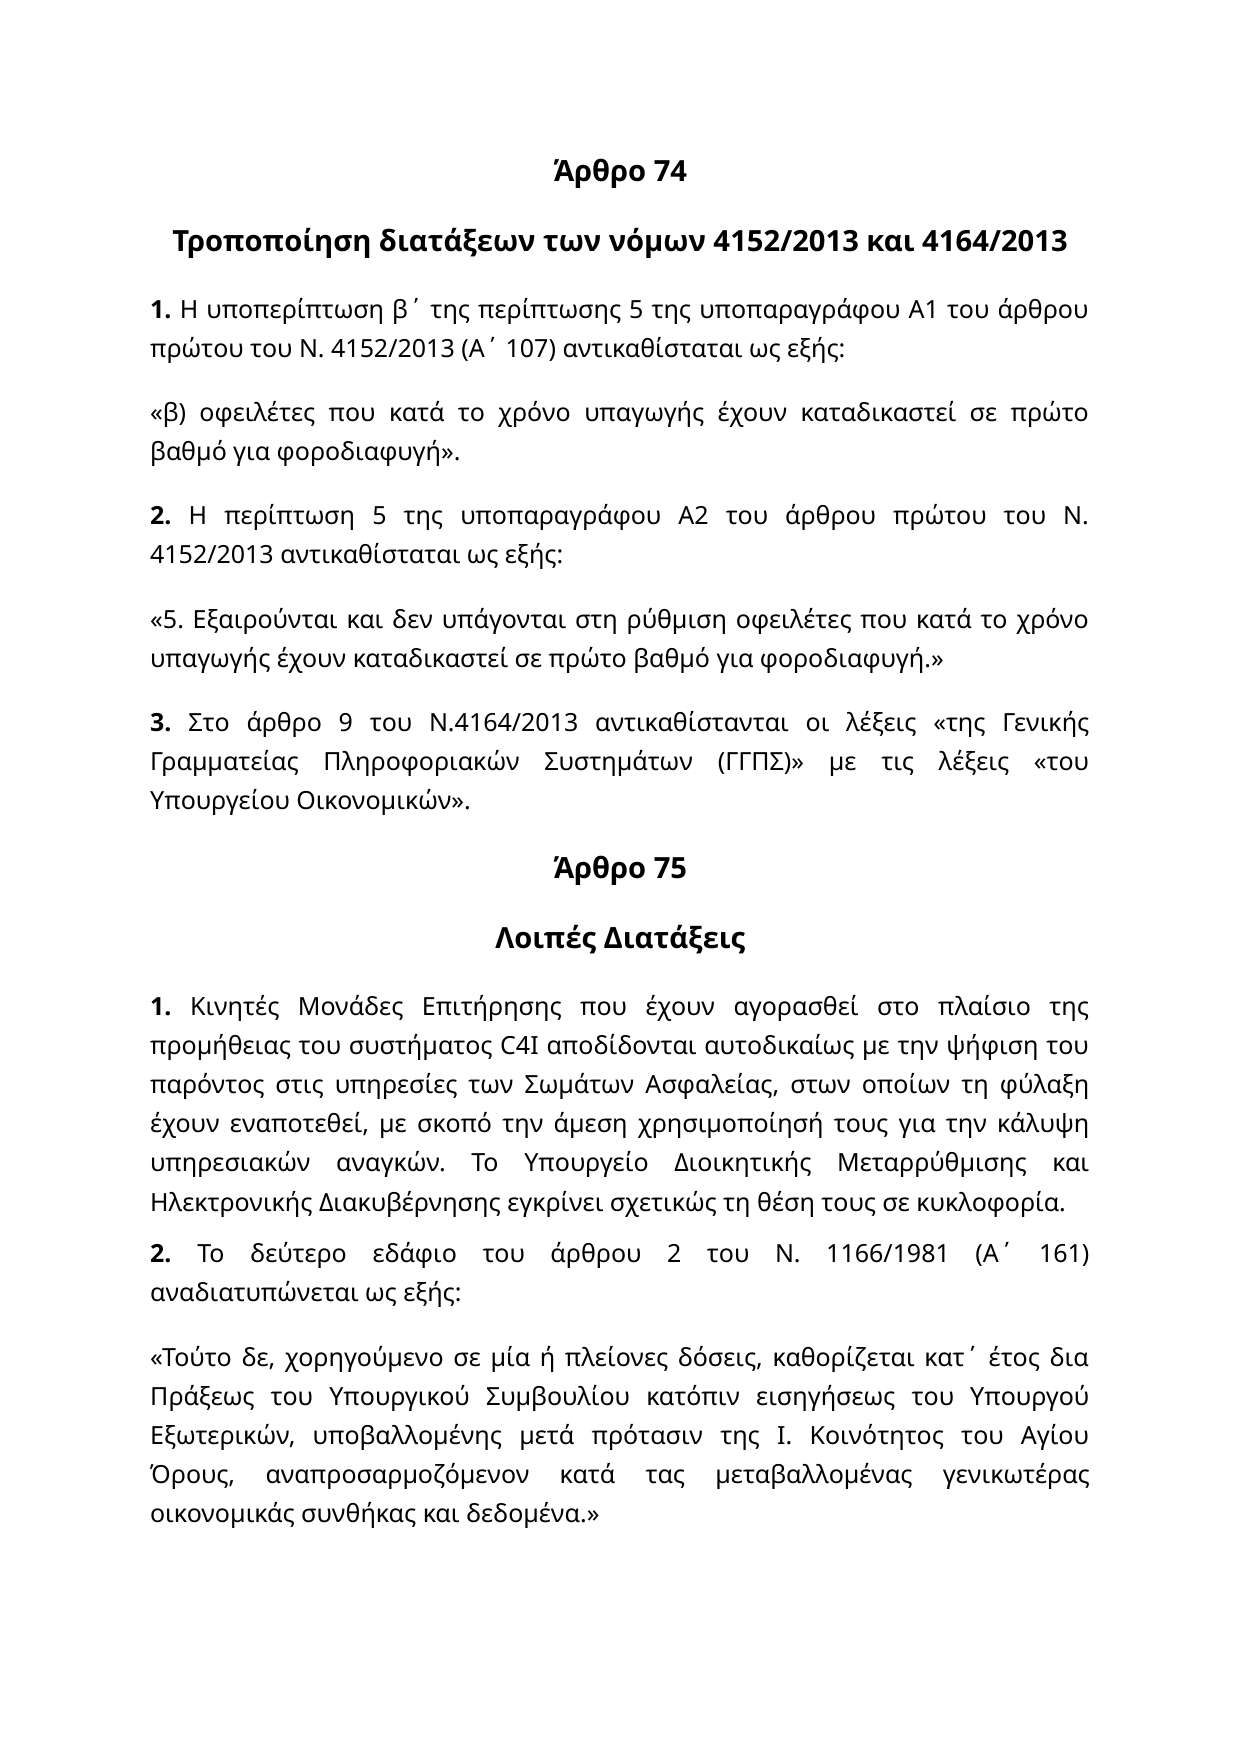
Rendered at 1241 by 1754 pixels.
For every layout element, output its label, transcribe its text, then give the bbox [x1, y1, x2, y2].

text 2. Το δεύτερο εδάφιο του άρθρου 2 του Ν. 1166/1981 (Α΄ 161) αναδιατυπώνεται ως εξής: [150, 1236, 1090, 1309]
text 1. Κινητές Μονάδες Επιτήρησης που έχουν αγορασθεί στο πλαίσιο της προμήθειας του συστήματος C4I αποδίδονται αυτοδικαίως με την ψήφιση του παρόντος στις υπηρεσίες των Σωμάτων Ασφαλείας, στων οποίων τη φύλαξη έχουν εναποτεθεί, με σκοπό την άμεση χρησιμοποίησή τους για την κάλυψη υπηρεσιακών αναγκών. Το Υπουργείο Διοικητικής Μεταρρύθμισης και Ηλεκτρονικής Διακυβέρνησης εγκρίνει σχετικώς τη θέση τους σε κυκλοφορία. [150, 988, 1090, 1218]
text 1. Η υποπερίπτωση β΄ της περίπτωσης 5 της υποπαραγράφου Α1 του άρθρου πρώτου του Ν. 4152/2013 (Α΄ 107) αντικαθίσταται ως εξής: [150, 291, 1090, 364]
text «Τούτο δε, χορηγούμενο σε μία ή πλείονες δόσεις, καθορίζεται κατ΄ έτος δια Πράξεως του Υπουργικού Συμβουλίου κατόπιν εισηγήσεως του Υπουργού Εξωτερικών, υποβαλλομένης μετά πρότασιν της I. Κοινότητος του Αγίου Όρους, αναπροσαρμοζόμενον κατά τας μεταβαλλομένας γενικωτέρας οικονομικάς συνθήκας και δεδομένα.» [150, 1339, 1090, 1530]
text 2. Η περίπτωση 5 της υποπαραγράφου Α2 του άρθρου πρώτου του Ν. 4152/2013 αντικαθίσταται ως εξής: [150, 498, 1090, 571]
text «5. Εξαιρούνται και δεν υπάγονται στη ρύθμιση οφειλέτες που κατά το χρόνο υπαγωγής έχουν καταδικαστεί σε πρώτο βαθμό για φοροδιαφυγή.» [150, 601, 1090, 674]
text 3. Στο άρθρο 9 του Ν.4164/2013 αντικαθίστανται οι λέξεις «της Γενικής Γραμματείας Πληροφοριακών Συστημάτων (ΓΓΠΣ)» με τις λέξεις «του Υπουργείου Οικονομικών». [150, 704, 1090, 817]
subtitle Τροποποίηση διατάξεων των νόμων 4152/2013 και 4164/2013 [150, 221, 1090, 260]
subtitle Άρθρο 75 [150, 847, 1090, 887]
subtitle Άρθρο 74 [150, 150, 1090, 190]
text «β) οφειλέτες που κατά το χρόνο υπαγωγής έχουν καταδικαστεί σε πρώτο βαθμό για φοροδιαφυγή». [150, 394, 1090, 468]
subtitle Λοιπές Διατάξεις [150, 918, 1090, 957]
